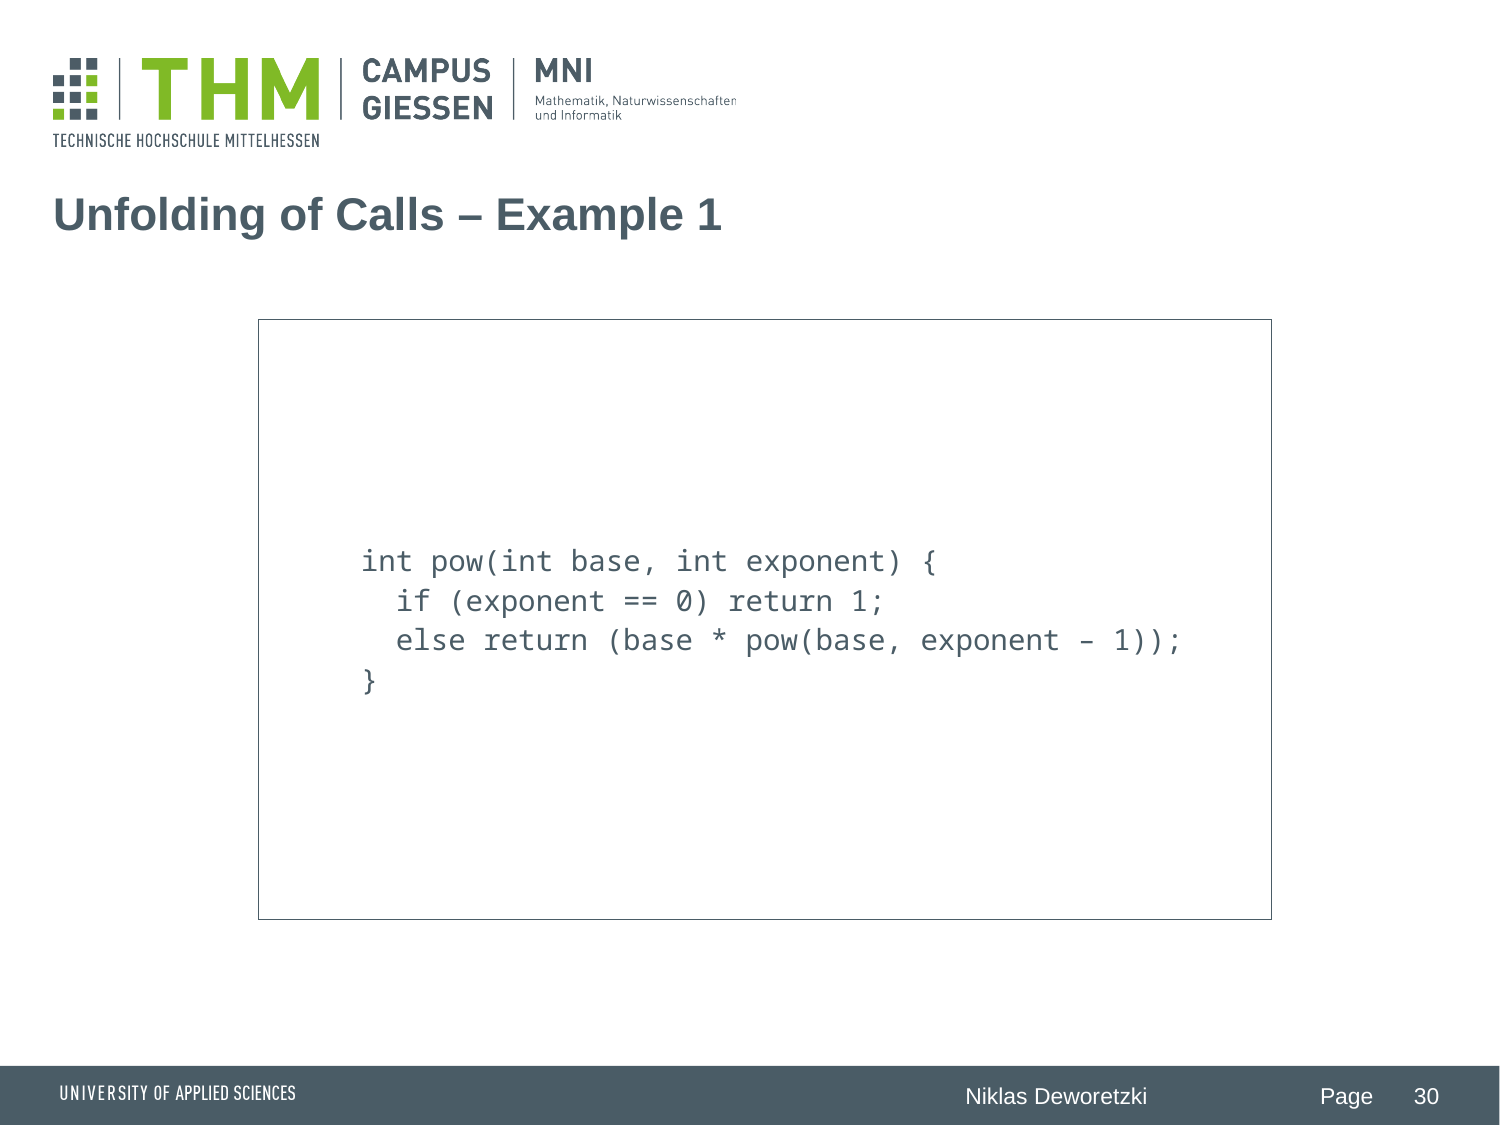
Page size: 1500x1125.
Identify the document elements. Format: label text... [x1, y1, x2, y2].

picture [59, 1082, 296, 1104]
picture [53, 58, 736, 147]
text_box int pow(int base, int exponent) { if (exponent == 0) return 1; else return (base * pow(base, exponent – 1)); } [258, 319, 1272, 920]
title Unfolding of Calls – Example 1 [53, 177, 1435, 272]
slide_number [1376, 1073, 1455, 1118]
